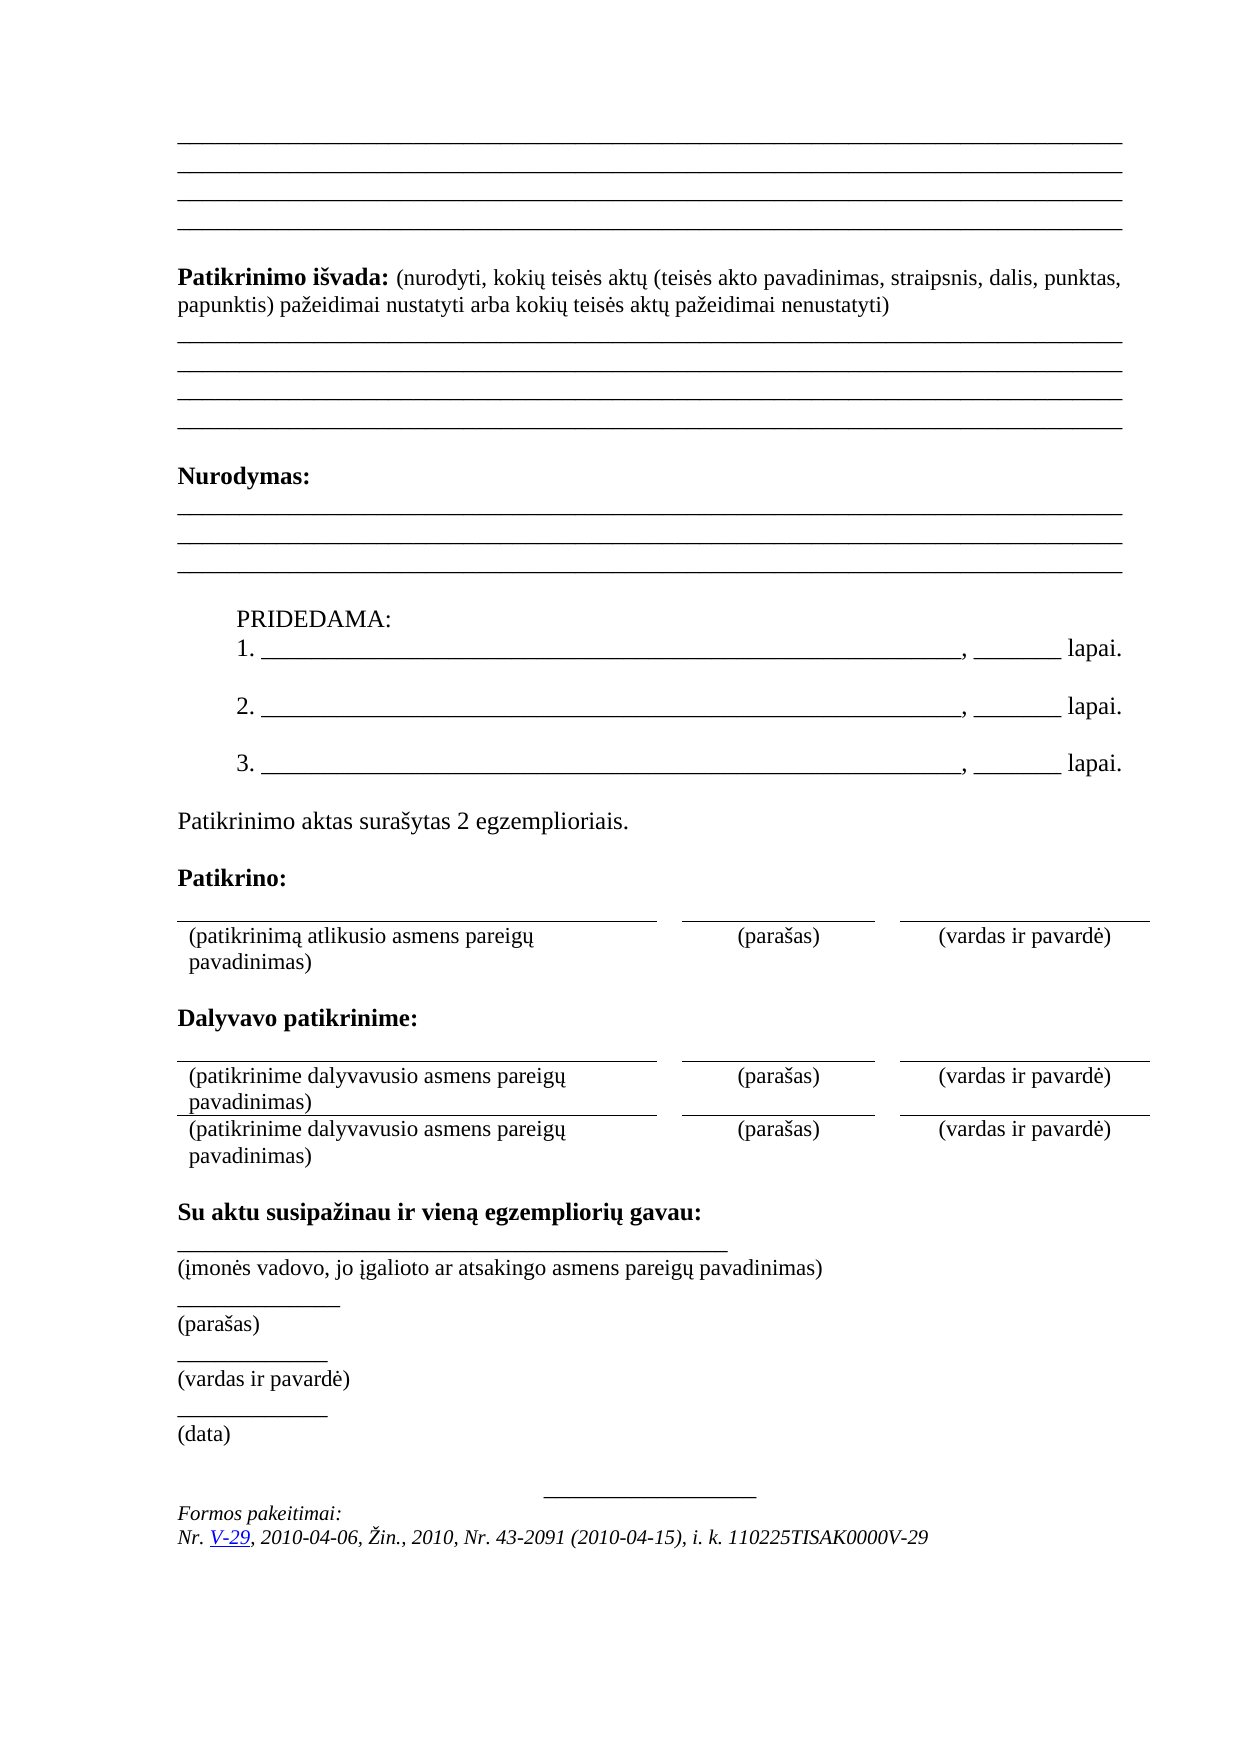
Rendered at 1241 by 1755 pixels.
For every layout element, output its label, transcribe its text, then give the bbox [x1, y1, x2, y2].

table_cell (parašas) [682, 1116, 875, 1168]
table_cell [657, 1115, 682, 1168]
table_header (vardas ir pavardė) [900, 1062, 1150, 1114]
table_header (vardas ir pavardė) [900, 922, 1150, 974]
text _ [177, 176, 1122, 200]
table_header (parašas) [682, 1062, 875, 1114]
table_header (patikrinime dalyvavusio asmens pareigų pavadinimas) [177, 1062, 657, 1114]
text Dalyvavo patikrinime: [177, 1003, 1122, 1032]
text 3. , _______ lapai. [177, 748, 1122, 777]
table_header [875, 921, 900, 974]
table_header (patikrinimą atlikusio asmens pareigų pavadinimas) [177, 922, 657, 974]
text _ [177, 547, 1122, 572]
text ____________ [177, 1391, 1122, 1420]
text _ [177, 489, 1122, 514]
text _ [177, 518, 1122, 543]
text Patikrino: [177, 863, 1122, 892]
text _ [177, 147, 1122, 172]
text Su aktu susipažinau ir vieną egzempliorių gavau: [177, 1197, 1122, 1226]
table_header [875, 1061, 900, 1114]
table_cell [875, 1115, 900, 1168]
text PRIDEDAMA: [177, 604, 1122, 633]
text (data) [177, 1420, 1122, 1446]
text 1. , _______ lapai. [177, 633, 1122, 662]
table_cell (patikrinime dalyvavusio asmens pareigų pavadinimas) [177, 1116, 657, 1168]
text _ [177, 374, 1122, 399]
text Formos pakeitimai: [177, 1501, 1122, 1525]
text _____________ [177, 1281, 1122, 1309]
text (įmonės vadovo, jo įgalioto ar atsakingo asmens pareigų pavadinimas) [177, 1254, 1122, 1281]
text _ [177, 346, 1122, 371]
text _ [177, 317, 1122, 342]
text _________________ [177, 1472, 1122, 1501]
table_header (parašas) [682, 922, 875, 974]
text Patikrinimo aktas surašytas 2 egzemplioriais. [177, 806, 1122, 834]
table_cell (vardas ir pavardė) [900, 1116, 1150, 1168]
text ____________________________________________ [177, 1226, 1122, 1254]
text _ [177, 204, 1122, 229]
text (parašas) [177, 1309, 1122, 1336]
text _ [177, 403, 1122, 428]
text 2. , _______ lapai. [177, 691, 1122, 719]
text Nr. V-29, 2010-04-06, Žin., 2010, Nr. 43-2091 (2010-04-15), i. k. 110225TISAK0000V-29 [177, 1525, 1122, 1549]
text ____________ [177, 1336, 1122, 1365]
text _ [177, 118, 1122, 143]
table_header [657, 921, 682, 974]
text (vardas ir pavardė) [177, 1365, 1122, 1391]
table_header [657, 1061, 682, 1114]
text Patikrinimo išvada: (nurodyti, kokių teisės aktų (teisės akto pavadinimas, straipsnis, dalis, punktas, papunktis) pažeidimai nustatyti arba kokių teisės aktų pažeidimai nenustatyti) [177, 262, 1122, 317]
text Nurodymas: [177, 461, 1122, 489]
